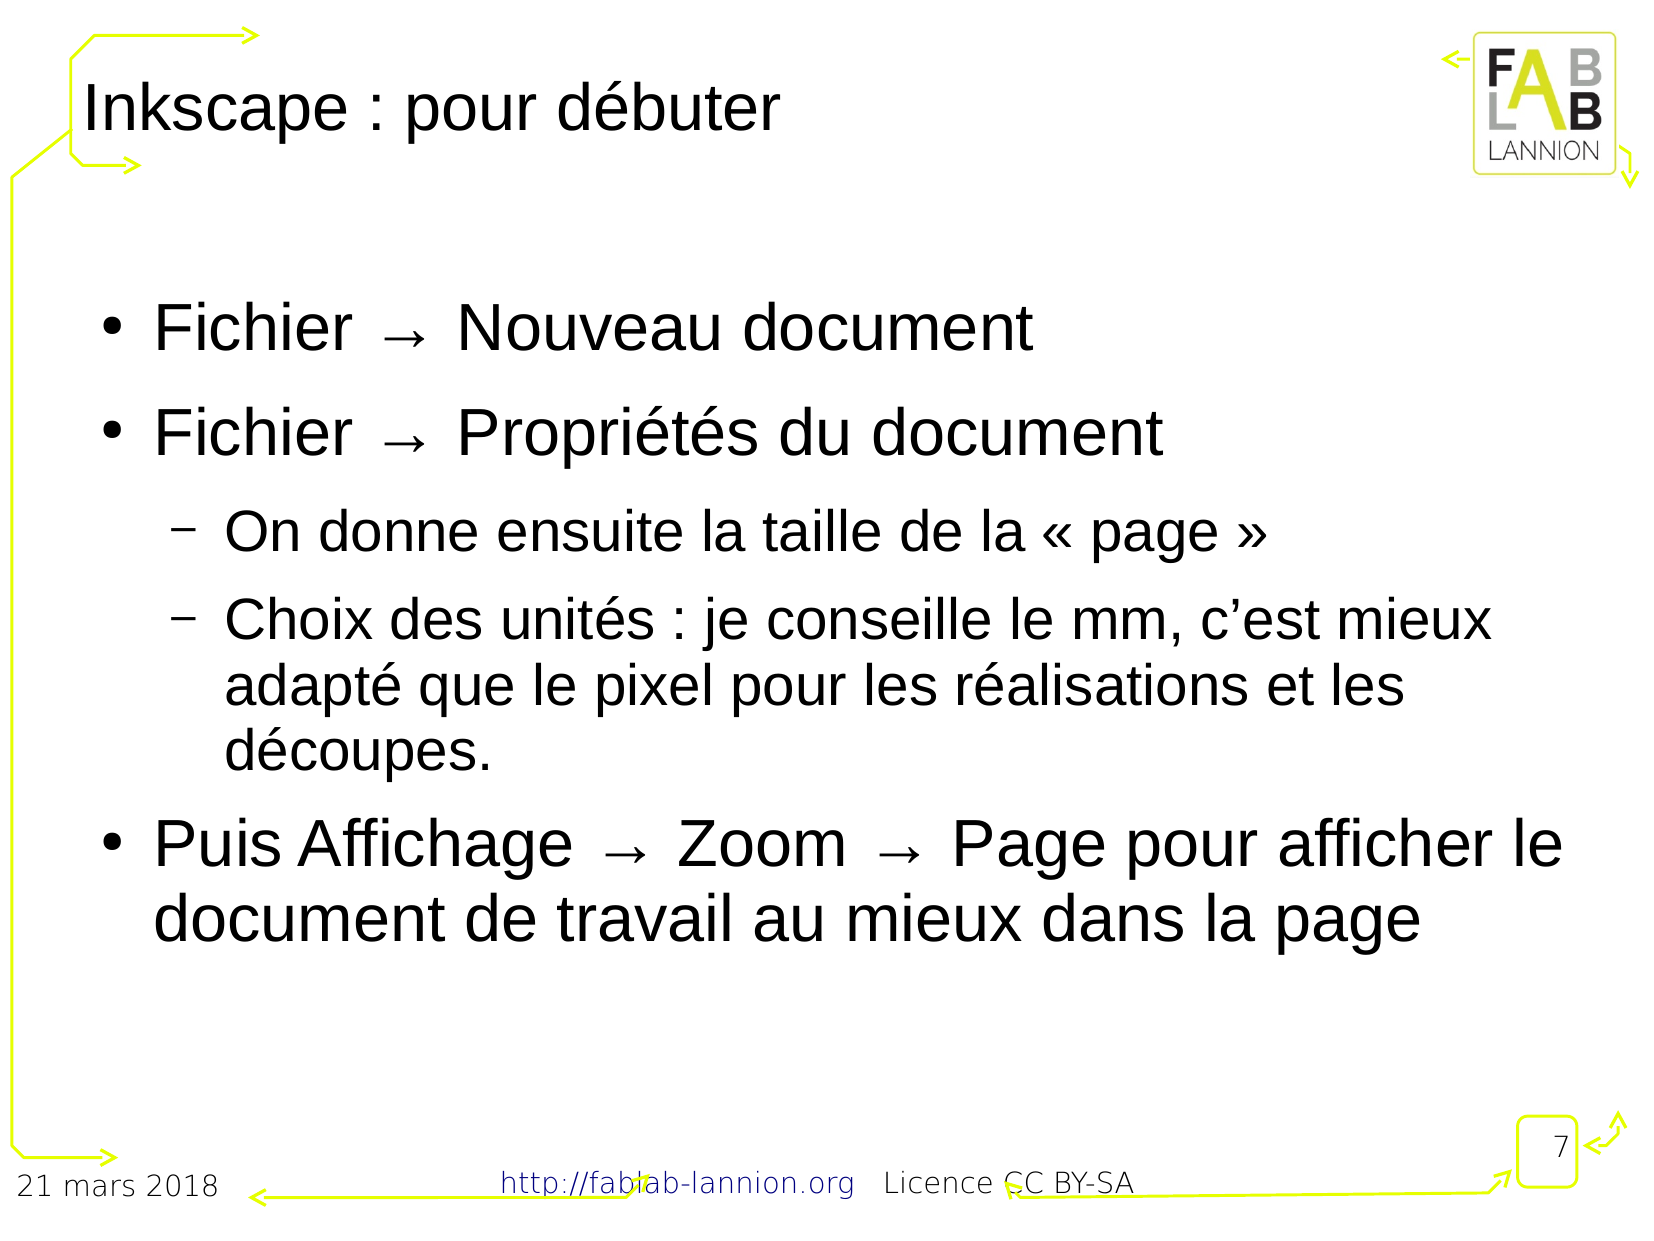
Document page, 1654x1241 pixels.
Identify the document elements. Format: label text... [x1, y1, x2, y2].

list Fichier → Nouveau document Fichier → Propriétés du document On donne ensuite la taille de la « page » Choix des unités : je conseille le mm, c’est mieux adapté que le pixel pour les réalisations et les découpes. Puis Affichage → Zoom → Page pour afficher le document de travail au mieux dans la page [82, 290, 1571, 1010]
picture [1470, 29, 1619, 178]
title Inkscape : pour débuter [82, 49, 1441, 166]
